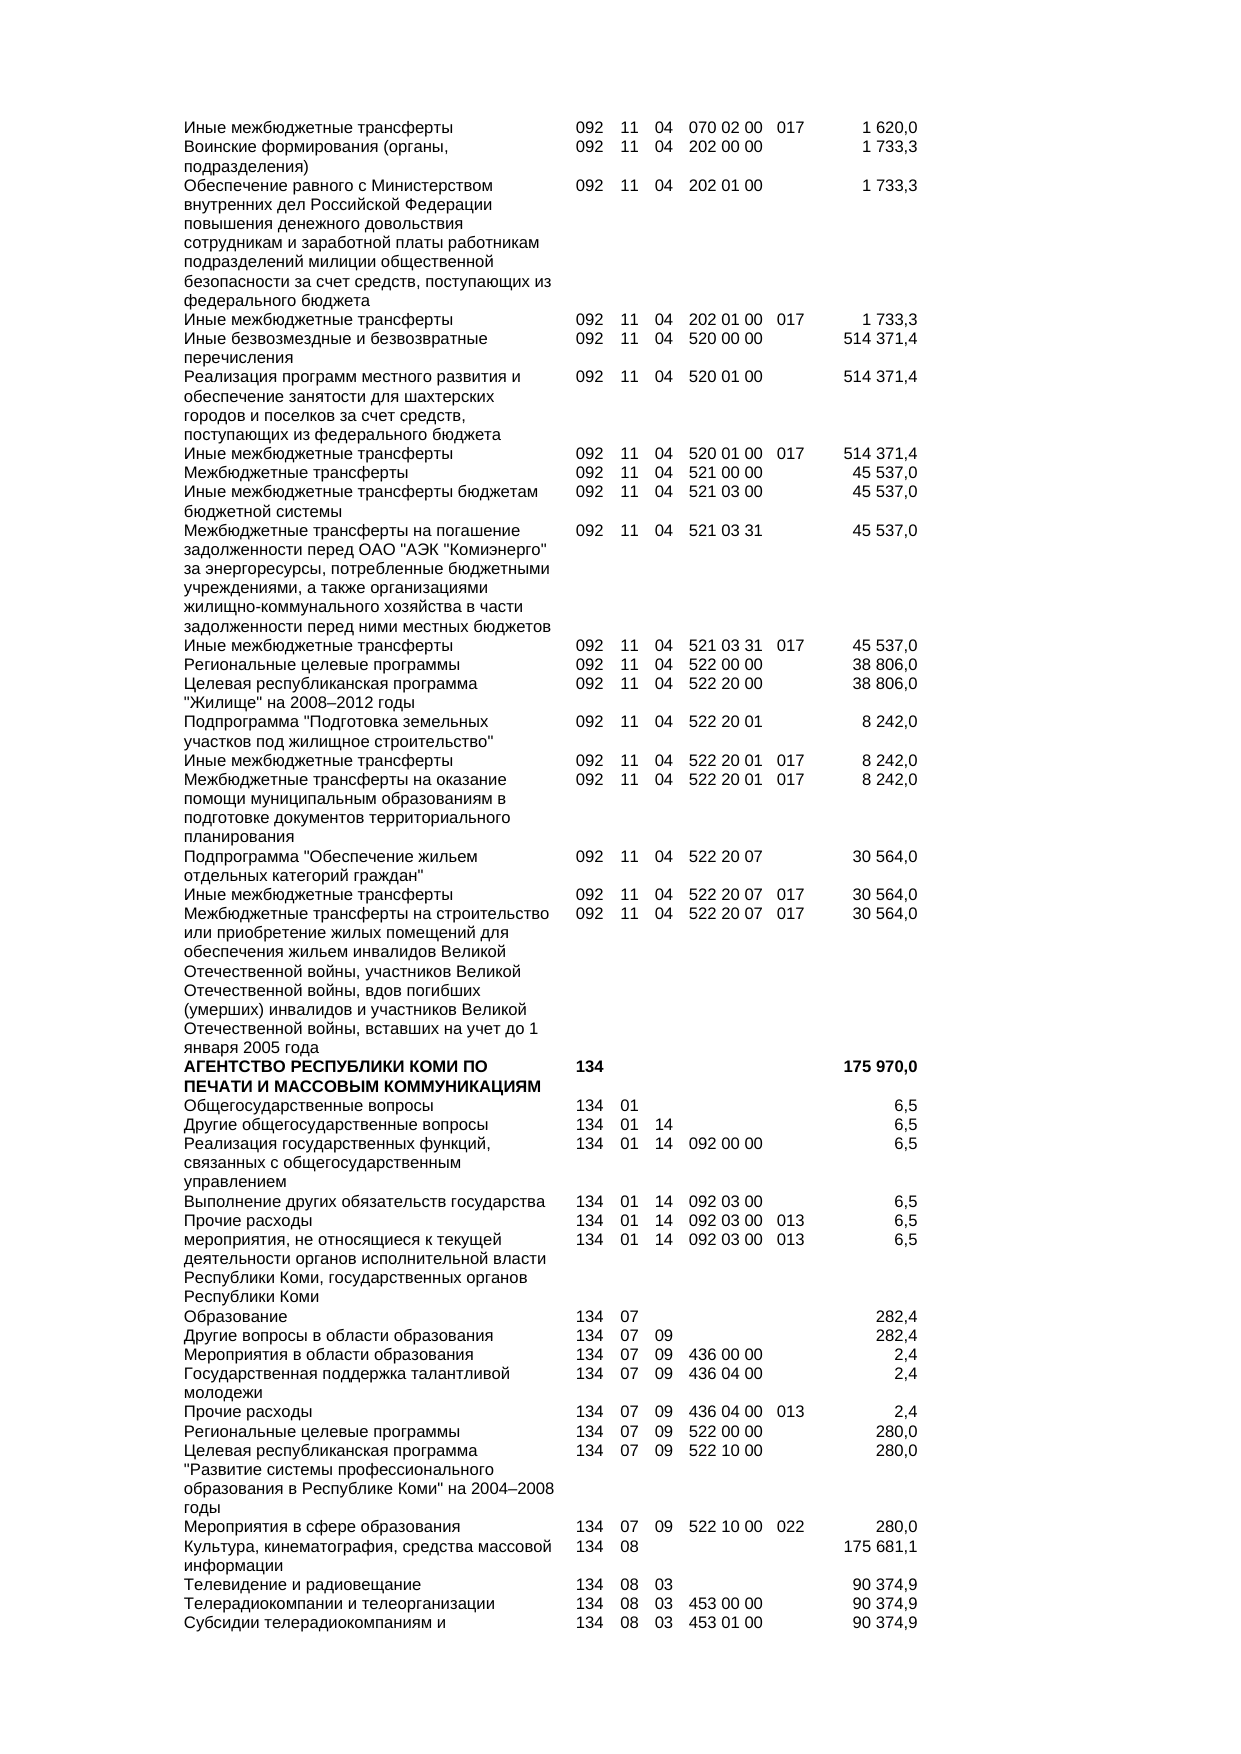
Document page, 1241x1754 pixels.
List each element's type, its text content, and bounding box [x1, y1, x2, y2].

table_cell 11 [613, 521, 646, 636]
table_cell 134 [566, 1211, 613, 1230]
table_cell 522 00 00 [681, 655, 770, 674]
table_cell 1 733,3 [811, 176, 923, 310]
table_cell 09 [646, 1326, 681, 1345]
table_cell 514 371,4 [811, 329, 923, 367]
table_cell [613, 1057, 646, 1096]
table_cell [770, 1613, 811, 1632]
table_cell 522 20 01 [681, 751, 770, 770]
table_cell [923, 770, 946, 846]
table_cell 280,0 [811, 1441, 923, 1517]
table_cell [770, 1096, 811, 1115]
table_cell [646, 1306, 681, 1326]
table_cell 017 [770, 885, 811, 904]
table_cell [923, 1306, 946, 1326]
table_cell Иные межбюджетные трансферты [178, 751, 566, 770]
table_cell 092 [566, 712, 613, 751]
table_cell Подпрограмма "Обеспечение жильем отдельных категорий граждан" [178, 846, 566, 885]
table_cell [646, 1057, 681, 1096]
table_cell 01 [613, 1134, 646, 1191]
table_cell Прочие расходы [178, 1211, 566, 1230]
table_cell 04 [646, 636, 681, 655]
table_cell Культура, кинематография, средства массовой информации [178, 1536, 566, 1575]
table_cell 8 242,0 [811, 751, 923, 770]
table_cell 11 [613, 846, 646, 885]
table_cell Другие общегосударственные вопросы [178, 1115, 566, 1134]
table_cell 013 [770, 1211, 811, 1230]
table_cell 202 00 00 [681, 137, 770, 176]
table_cell 022 [770, 1517, 811, 1536]
table_cell 04 [646, 846, 681, 885]
table_cell 09 [646, 1441, 681, 1517]
table_cell 017 [770, 770, 811, 846]
table_cell Воинские формирования (органы, подразделения) [178, 137, 566, 176]
table_cell 08 [613, 1536, 646, 1575]
table_cell Реализация государственных функций, связанных с общегосударственным управлением [178, 1134, 566, 1191]
table_cell 522 10 00 [681, 1517, 770, 1536]
table_cell мероприятия, не относящиеся к текущей деятельности органов исполнительной власти Республики Коми, государственных органов Республики Коми [178, 1230, 566, 1306]
table_cell 90 374,9 [811, 1575, 923, 1594]
table_cell Иные межбюджетные трансферты [178, 444, 566, 463]
table_cell Государственная поддержка талантливой молодежи [178, 1364, 566, 1402]
table_cell 04 [646, 751, 681, 770]
table_cell 8 242,0 [811, 770, 923, 846]
table_cell 04 [646, 463, 681, 482]
table_cell 45 537,0 [811, 521, 923, 636]
table_cell 04 [646, 674, 681, 712]
table_cell 07 [613, 1441, 646, 1517]
table_cell 202 01 00 [681, 176, 770, 310]
table_cell 8 242,0 [811, 712, 923, 751]
table_cell 175 681,1 [811, 1536, 923, 1575]
table_cell [681, 1306, 770, 1326]
table_cell [681, 1536, 770, 1575]
table_cell 6,5 [811, 1096, 923, 1115]
table_cell 134 [566, 1421, 613, 1441]
table_cell [770, 1057, 811, 1096]
table_cell 017 [770, 118, 811, 137]
table_cell [923, 1057, 946, 1096]
table_cell Межбюджетные трансферты на строительство или приобретение жилых помещений для обеспечения жильем инвалидов Великой Отечественной войны, участников Великой Отечественной войны, вдов погибших (умерших) инвалидов и участников Великой Отечественной войны, вставших на учет до 1 января 2005 года [178, 904, 566, 1057]
table_cell [923, 1191, 946, 1211]
table_cell 134 [566, 1364, 613, 1402]
table_cell 514 371,4 [811, 444, 923, 463]
table_cell [770, 1191, 811, 1211]
table_cell 280,0 [811, 1517, 923, 1536]
table_cell [923, 463, 946, 482]
table_cell 134 [566, 1594, 613, 1613]
table_cell 04 [646, 367, 681, 444]
table_cell 522 20 01 [681, 712, 770, 751]
table_cell 092 [566, 770, 613, 846]
table_cell [770, 176, 811, 310]
table_cell 30 564,0 [811, 885, 923, 904]
table_cell [923, 1364, 946, 1402]
table_cell [923, 751, 946, 770]
table_cell [923, 1594, 946, 1613]
table_cell 520 01 00 [681, 444, 770, 463]
table_cell 522 10 00 [681, 1441, 770, 1517]
table_cell 09 [646, 1421, 681, 1441]
table_cell [770, 1306, 811, 1326]
table_cell 092 [566, 904, 613, 1057]
table_cell [681, 1057, 770, 1096]
table_cell [923, 636, 946, 655]
table_cell 04 [646, 521, 681, 636]
table_cell Телевидение и радиовещание [178, 1575, 566, 1594]
table_cell Образование [178, 1306, 566, 1326]
table_cell 07 [613, 1421, 646, 1441]
table_cell 11 [613, 674, 646, 712]
table_cell 282,4 [811, 1326, 923, 1345]
table_cell [770, 1421, 811, 1441]
table_cell [681, 1096, 770, 1115]
table_cell 134 [566, 1345, 613, 1364]
table_cell 08 [613, 1594, 646, 1613]
table_cell [770, 1115, 811, 1134]
table_cell 092 [566, 118, 613, 137]
table_cell 134 [566, 1115, 613, 1134]
table_cell 092 [566, 636, 613, 655]
table_cell Межбюджетные трансферты [178, 463, 566, 482]
table_cell 09 [646, 1364, 681, 1402]
table_cell [923, 118, 946, 137]
table_cell [923, 1575, 946, 1594]
table_cell 03 [646, 1575, 681, 1594]
table_cell 134 [566, 1057, 613, 1096]
table_cell [923, 1441, 946, 1517]
table_cell 092 03 00 [681, 1230, 770, 1306]
table_cell [923, 674, 946, 712]
table_cell 38 806,0 [811, 674, 923, 712]
table_cell [770, 1575, 811, 1594]
table_cell 04 [646, 176, 681, 310]
table_cell 2,4 [811, 1402, 923, 1421]
table_cell 01 [613, 1115, 646, 1134]
table_cell [770, 1134, 811, 1191]
table_cell 1 733,3 [811, 310, 923, 329]
table_cell 521 03 00 [681, 482, 770, 521]
table_cell 03 [646, 1613, 681, 1632]
table_cell 522 00 00 [681, 1421, 770, 1441]
table_cell 092 [566, 482, 613, 521]
table_cell [770, 846, 811, 885]
table_cell [681, 1115, 770, 1134]
table_cell 282,4 [811, 1306, 923, 1326]
table_cell 11 [613, 329, 646, 367]
table_cell 04 [646, 655, 681, 674]
table_cell 04 [646, 137, 681, 176]
table_cell [646, 1096, 681, 1115]
table_cell 11 [613, 751, 646, 770]
table_cell 11 [613, 904, 646, 1057]
table_cell 07 [613, 1517, 646, 1536]
table_cell Межбюджетные трансферты на оказание помощи муниципальным образованиям в подготовке документов территориального планирования [178, 770, 566, 846]
table_cell 175 970,0 [811, 1057, 923, 1096]
table_cell 14 [646, 1211, 681, 1230]
table_cell [923, 1402, 946, 1421]
table_cell Целевая республиканская программа "Жилище" на 2008–2012 годы [178, 674, 566, 712]
table_cell 436 04 00 [681, 1402, 770, 1421]
table_cell [923, 1613, 946, 1632]
table_cell 522 20 07 [681, 885, 770, 904]
table_cell [770, 463, 811, 482]
table_cell 04 [646, 444, 681, 463]
table_cell 04 [646, 770, 681, 846]
table_cell 134 [566, 1402, 613, 1421]
table_cell [923, 482, 946, 521]
table_cell 017 [770, 751, 811, 770]
table_cell Иные межбюджетные трансферты [178, 310, 566, 329]
table_cell 521 03 31 [681, 521, 770, 636]
table_cell 30 564,0 [811, 846, 923, 885]
table_cell [923, 1115, 946, 1134]
table_cell 6,5 [811, 1115, 923, 1134]
table_cell [770, 521, 811, 636]
table_cell 017 [770, 444, 811, 463]
table_cell 04 [646, 904, 681, 1057]
table_cell Иные межбюджетные трансферты [178, 885, 566, 904]
table_cell 04 [646, 310, 681, 329]
table_cell 08 [613, 1575, 646, 1594]
table_cell 092 [566, 137, 613, 176]
table_cell Иные межбюджетные трансферты [178, 118, 566, 137]
table_cell 07 [613, 1345, 646, 1364]
table_cell 11 [613, 482, 646, 521]
table_cell [923, 1230, 946, 1306]
table_cell 070 02 00 [681, 118, 770, 137]
table_cell [923, 310, 946, 329]
table_cell [923, 329, 946, 367]
table_cell [923, 521, 946, 636]
table_cell 11 [613, 367, 646, 444]
table_cell 11 [613, 444, 646, 463]
table_cell 11 [613, 655, 646, 674]
table_cell [770, 1536, 811, 1575]
table_cell Другие вопросы в области образования [178, 1326, 566, 1345]
table_cell 11 [613, 118, 646, 137]
table_cell 134 [566, 1191, 613, 1211]
table_cell 14 [646, 1191, 681, 1211]
table_cell 522 20 07 [681, 846, 770, 885]
table_cell 134 [566, 1230, 613, 1306]
table_cell [770, 1594, 811, 1613]
table_cell [923, 1517, 946, 1536]
table_cell [923, 885, 946, 904]
table_cell 134 [566, 1096, 613, 1115]
table_cell 017 [770, 636, 811, 655]
table_cell 522 20 07 [681, 904, 770, 1057]
table_cell 11 [613, 176, 646, 310]
table_cell 07 [613, 1326, 646, 1345]
table_cell [923, 1421, 946, 1441]
table_cell 6,5 [811, 1230, 923, 1306]
table_cell Подпрограмма "Подготовка земельных участков под жилищное строительство" [178, 712, 566, 751]
table_cell [923, 1345, 946, 1364]
table_cell 134 [566, 1326, 613, 1345]
table_cell 30 564,0 [811, 904, 923, 1057]
table_cell 14 [646, 1134, 681, 1191]
table_cell 04 [646, 885, 681, 904]
table_cell 280,0 [811, 1421, 923, 1441]
table_cell 514 371,4 [811, 367, 923, 444]
table_cell [923, 137, 946, 176]
table_cell 09 [646, 1402, 681, 1421]
table_cell Иные межбюджетные трансферты [178, 636, 566, 655]
table_cell [681, 1575, 770, 1594]
table_cell 453 00 00 [681, 1594, 770, 1613]
table_cell 436 00 00 [681, 1345, 770, 1364]
table_cell 521 00 00 [681, 463, 770, 482]
table_cell [923, 904, 946, 1057]
table_cell 14 [646, 1115, 681, 1134]
table_cell 092 [566, 846, 613, 885]
table_cell 092 [566, 310, 613, 329]
table_cell Межбюджетные трансферты на погашение задолженности перед ОАО "АЭК "Комиэнерго" за энергоресурсы, потребленные бюджетными учреждениями, а также организациями жилищно-коммунального хозяйства в части задолженности перед ними местных бюджетов [178, 521, 566, 636]
table_cell АГЕНТСТВО РЕСПУБЛИКИ КОМИ ПО ПЕЧАТИ И МАССОВЫМ КОММУНИКАЦИЯМ [178, 1057, 566, 1096]
table_cell [770, 1345, 811, 1364]
table_cell 11 [613, 636, 646, 655]
table_cell 04 [646, 712, 681, 751]
table_cell 092 [566, 885, 613, 904]
table_cell [770, 1326, 811, 1345]
table_cell 092 [566, 329, 613, 367]
table_cell [770, 1441, 811, 1517]
table_cell Иные межбюджетные трансферты бюджетам бюджетной системы [178, 482, 566, 521]
table_cell Мероприятия в сфере образования [178, 1517, 566, 1536]
table_cell [923, 712, 946, 751]
table_cell 092 [566, 463, 613, 482]
table_cell Реализация программ местного развития и обеспечение занятости для шахтерских городов и поселков за счет средств, поступающих из федерального бюджета [178, 367, 566, 444]
table_cell 07 [613, 1402, 646, 1421]
table_cell [923, 1326, 946, 1345]
table_cell [923, 176, 946, 310]
table_cell Телерадиокомпании и телеорганизации [178, 1594, 566, 1613]
table_cell [770, 329, 811, 367]
table_cell 134 [566, 1517, 613, 1536]
table_cell 11 [613, 310, 646, 329]
table_cell 134 [566, 1575, 613, 1594]
table_cell Мероприятия в области образования [178, 1345, 566, 1364]
table_cell 04 [646, 118, 681, 137]
table_cell 013 [770, 1402, 811, 1421]
table_cell [923, 1536, 946, 1575]
table_cell 134 [566, 1536, 613, 1575]
table_cell 09 [646, 1345, 681, 1364]
table_cell 453 01 00 [681, 1613, 770, 1632]
table_cell 092 [566, 367, 613, 444]
table_cell 11 [613, 137, 646, 176]
table_cell [770, 482, 811, 521]
table_cell 092 [566, 655, 613, 674]
table_cell [770, 1364, 811, 1402]
table_cell [646, 1536, 681, 1575]
table_cell [923, 655, 946, 674]
table_cell 1 620,0 [811, 118, 923, 137]
table_cell Субсидии телерадиокомпаниям и [178, 1613, 566, 1632]
table_cell 2,4 [811, 1364, 923, 1402]
table_cell 520 00 00 [681, 329, 770, 367]
table_cell [923, 1134, 946, 1191]
table_cell 202 01 00 [681, 310, 770, 329]
table_cell 07 [613, 1306, 646, 1326]
table_cell 521 03 31 [681, 636, 770, 655]
table_cell 01 [613, 1191, 646, 1211]
table_cell [770, 674, 811, 712]
table_cell [770, 655, 811, 674]
table_cell 09 [646, 1517, 681, 1536]
table_cell 1 733,3 [811, 137, 923, 176]
table_cell 45 537,0 [811, 463, 923, 482]
table_cell Иные безвозмездные и безвозвратные перечисления [178, 329, 566, 367]
table_cell 520 01 00 [681, 367, 770, 444]
table_cell 45 537,0 [811, 636, 923, 655]
table_cell 01 [613, 1096, 646, 1115]
table_cell [923, 367, 946, 444]
table_cell 6,5 [811, 1211, 923, 1230]
table_cell 522 20 00 [681, 674, 770, 712]
table_cell 14 [646, 1230, 681, 1306]
table_cell [923, 1211, 946, 1230]
table_cell [770, 137, 811, 176]
table_cell Выполнение других обязательств государства [178, 1191, 566, 1211]
table_cell [770, 712, 811, 751]
table_cell [923, 846, 946, 885]
table_cell 11 [613, 712, 646, 751]
table_cell 04 [646, 329, 681, 367]
table_cell 092 03 00 [681, 1211, 770, 1230]
table_cell 38 806,0 [811, 655, 923, 674]
table_cell 45 537,0 [811, 482, 923, 521]
table_cell Общегосударственные вопросы [178, 1096, 566, 1115]
table_cell 013 [770, 1230, 811, 1306]
table_cell 90 374,9 [811, 1613, 923, 1632]
table_cell Прочие расходы [178, 1402, 566, 1421]
table_cell Региональные целевые программы [178, 1421, 566, 1441]
table_cell Целевая республиканская программа "Развитие системы профессионального образования в Республике Коми" на 2004–2008 годы [178, 1441, 566, 1517]
table_cell 092 [566, 674, 613, 712]
table_cell 01 [613, 1230, 646, 1306]
table_cell 134 [566, 1306, 613, 1326]
table_cell 07 [613, 1364, 646, 1402]
table_cell 017 [770, 904, 811, 1057]
table_cell 01 [613, 1211, 646, 1230]
table_cell 03 [646, 1594, 681, 1613]
table_cell 017 [770, 310, 811, 329]
table_cell 11 [613, 770, 646, 846]
table_cell 092 03 00 [681, 1191, 770, 1211]
table_cell Региональные целевые программы [178, 655, 566, 674]
table_cell 092 [566, 521, 613, 636]
table_cell 436 04 00 [681, 1364, 770, 1402]
table_cell 6,5 [811, 1191, 923, 1211]
table_cell 08 [613, 1613, 646, 1632]
table_cell [923, 1096, 946, 1115]
table_cell 04 [646, 482, 681, 521]
table_cell 092 [566, 176, 613, 310]
table_cell 90 374,9 [811, 1594, 923, 1613]
table_cell 134 [566, 1134, 613, 1191]
table_cell 092 [566, 444, 613, 463]
table_cell 092 [566, 751, 613, 770]
table_cell 11 [613, 885, 646, 904]
table_cell Обеспечение равного с Министерством внутренних дел Российской Федерации повышения денежного довольствия сотрудникам и заработной платы работникам подразделений милиции общественной безопасности за счет средств, поступающих из федерального бюджета [178, 176, 566, 310]
table_cell 2,4 [811, 1345, 923, 1364]
table_cell 522 20 01 [681, 770, 770, 846]
table_cell 6,5 [811, 1134, 923, 1191]
table_cell 134 [566, 1613, 613, 1632]
table_cell 092 00 00 [681, 1134, 770, 1191]
table_cell [770, 367, 811, 444]
table_cell 134 [566, 1441, 613, 1517]
table_cell [923, 444, 946, 463]
table_cell 11 [613, 463, 646, 482]
table_cell [681, 1326, 770, 1345]
